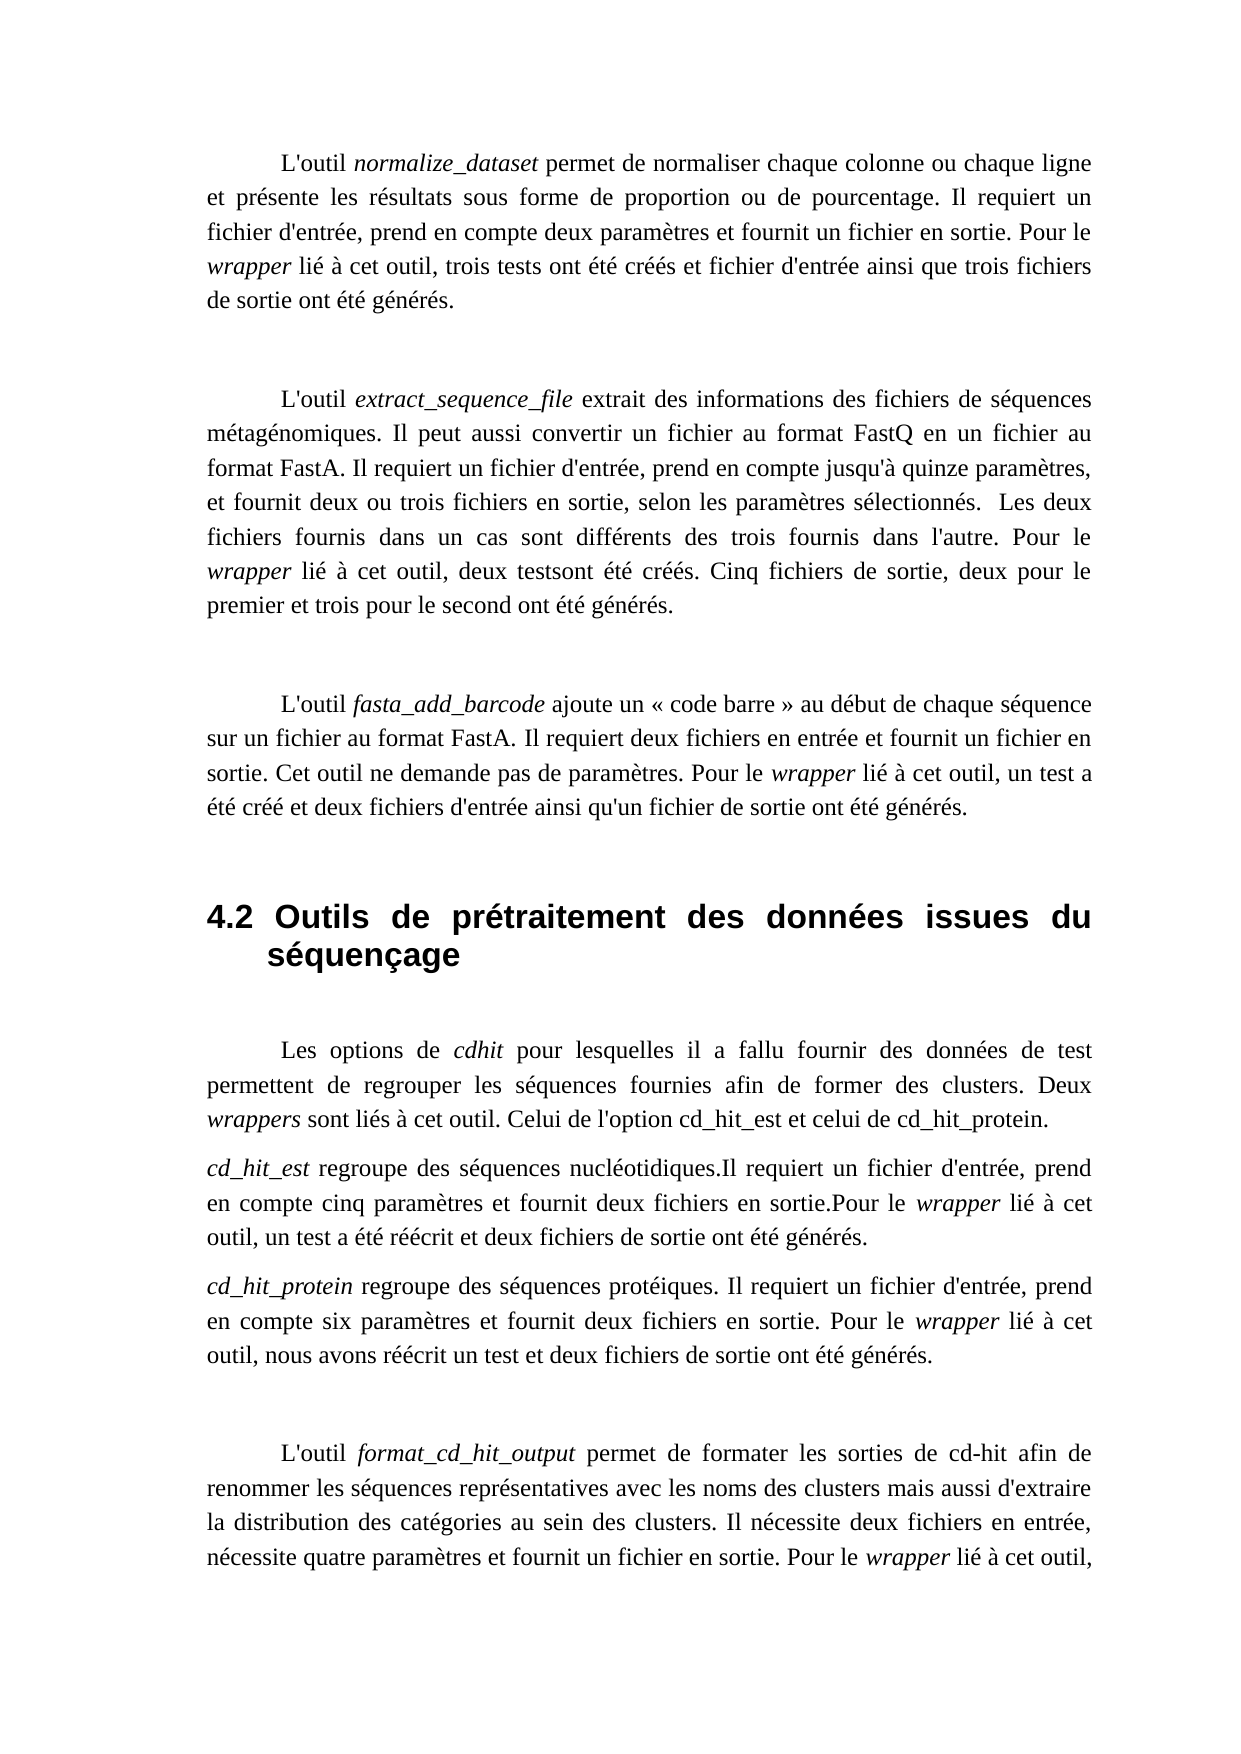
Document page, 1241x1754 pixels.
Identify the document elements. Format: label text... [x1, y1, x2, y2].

text Les options de cdhit pour lesquelles il a fallu fournir des données de test permettent de regrouper les séquences fournies afin de former des clusters. Deux wrappers sont liés à cet outil. Celui de l'option cd_hit_est et celui de cd_hit_protein. [207, 1035, 1093, 1133]
subtitle 4.2 Outils de prétraitement des données issues du séquençage [207, 896, 1093, 974]
text L'outil extract_sequence_file extrait des informations des fichiers de séquences métagénomiques. Il peut aussi convertir un fichier au format FastQ en un fichier au format FastA. Il requiert un fichier d'entrée, prend en compte jusqu'à quinze paramètres, et fournit deux ou trois fichiers en sortie, selon les paramètres sélectionnés. Les deux fichiers fournis dans un cas sont différents des trois fournis dans l'autre. Pour le wrapper lié à cet outil, deux testsont été créés. Cinq fichiers de sortie, deux pour le premier et trois pour le second ont été générés. [207, 384, 1093, 619]
text L'outil fasta_add_barcode ajoute un « code barre » au début de chaque séquence sur un fichier au format FastA. Il requiert deux fichiers en entrée et fournit un fichier en sortie. Cet outil ne demande pas de paramètres. Pour le wrapper lié à cet outil, un test a été créé et deux fichiers d'entrée ainsi qu'un fichier de sortie ont été générés. [207, 689, 1093, 821]
text L'outil normalize_dataset permet de normaliser chaque colonne ou chaque ligne et présente les résultats sous forme de proportion ou de pourcentage. Il requiert un fichier d'entrée, prend en compte deux paramètres et fournit un fichier en sortie. Pour le wrapper lié à cet outil, trois tests ont été créés et fichier d'entrée ainsi que trois fichiers de sortie ont été générés. [207, 148, 1093, 314]
text L'outil format_cd_hit_output permet de formater les sorties de cd-hit afin de renommer les séquences représentatives avec les noms des clusters mais aussi d'extraire la distribution des catégories au sein des clusters. Il nécessite deux fichiers en entrée, nécessite quatre paramètres et fournit un fichier en sortie. Pour le wrapper lié à cet outil, [207, 1438, 1093, 1571]
text cd_hit_protein regroupe des séquences protéiques. Il requiert un fichier d'entrée, prend en compte six paramètres et fournit deux fichiers en sortie. Pour le wrapper lié à cet outil, nous avons réécrit un test et deux fichiers de sortie ont été générés. [207, 1271, 1093, 1369]
text cd_hit_est regroupe des séquences nucléotidiques.Il requiert un fichier d'entrée, prend en compte cinq paramètres et fournit deux fichiers en sortie.Pour le wrapper lié à cet outil, un test a été réécrit et deux fichiers de sortie ont été générés. [207, 1153, 1093, 1251]
